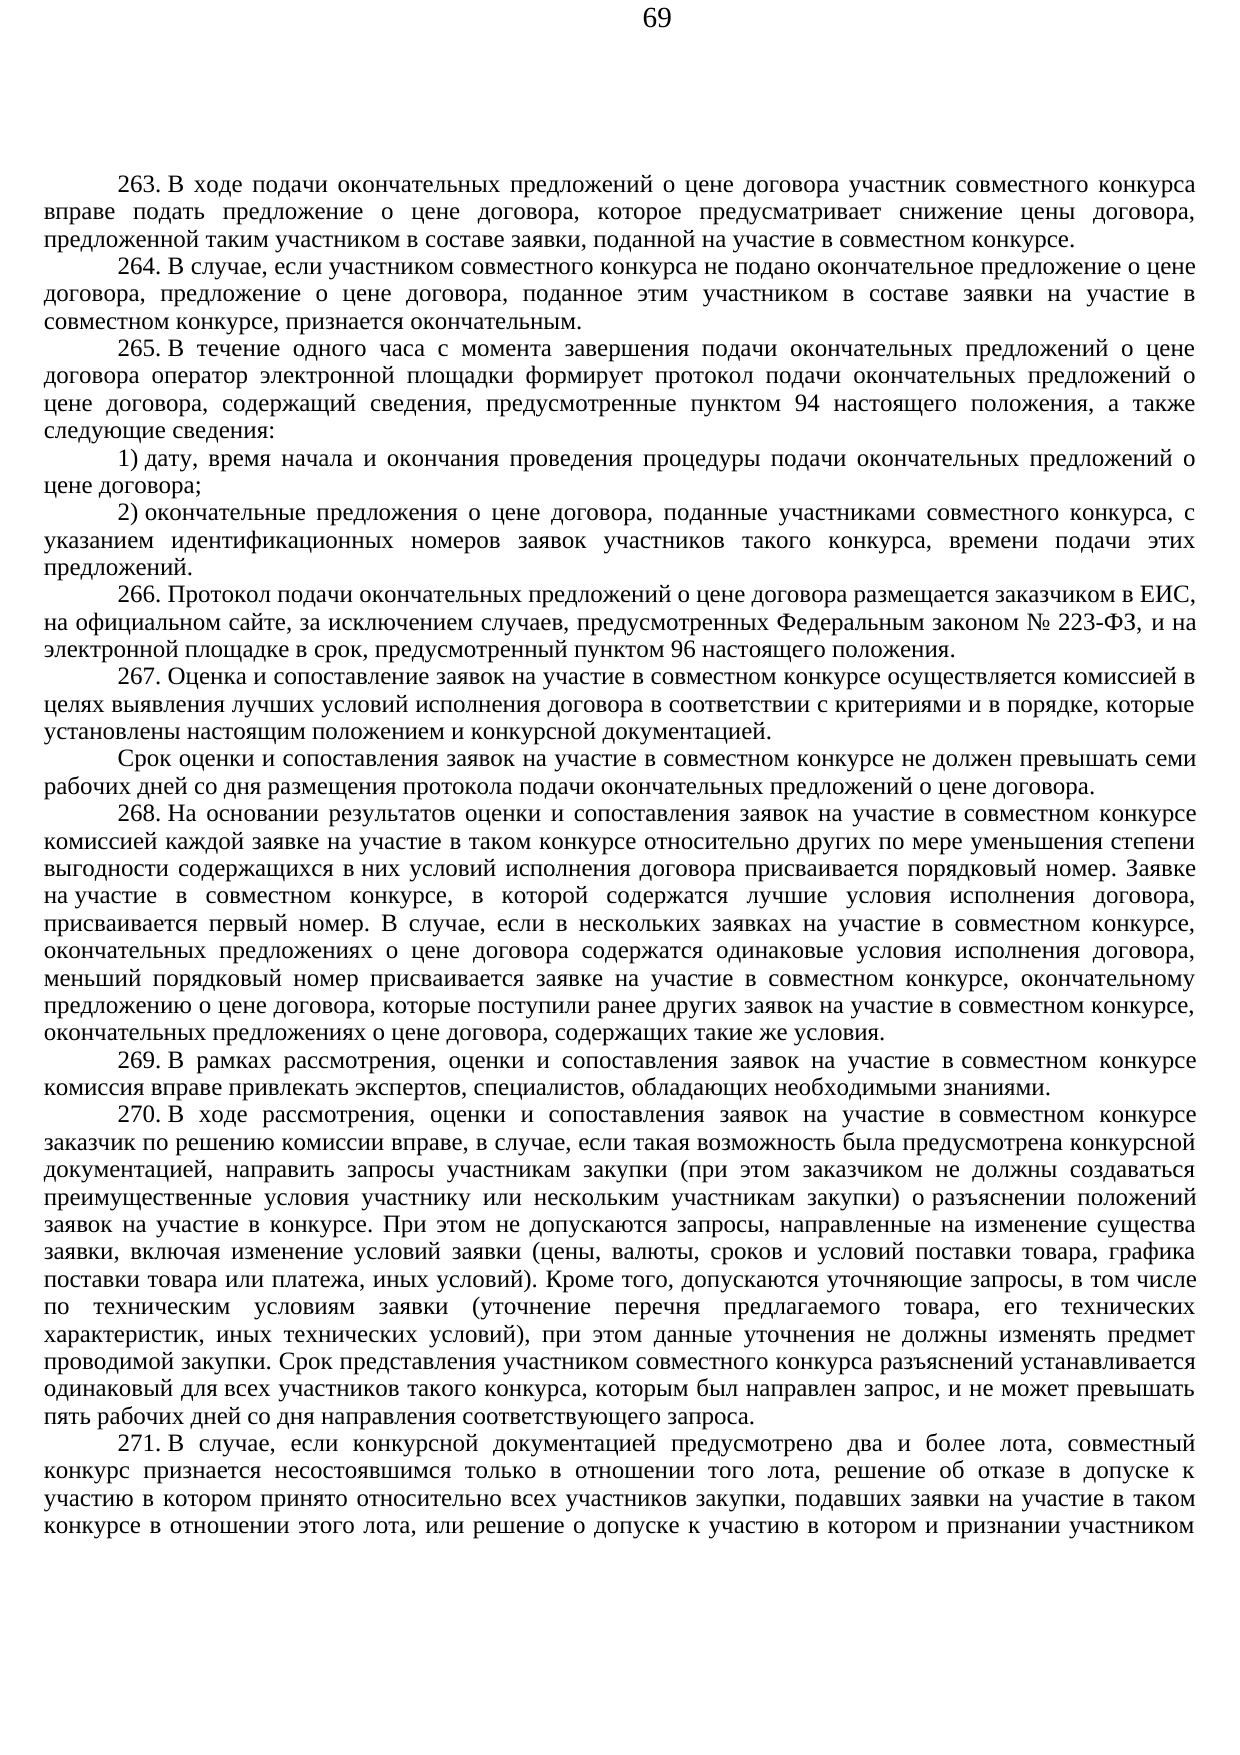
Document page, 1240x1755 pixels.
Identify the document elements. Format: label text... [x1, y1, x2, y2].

text 266. Протокол подачи окончательных предложений о цене договора размещается заказчиком в ЕИС, на официальном сайте, за исключением случаев, предусмотренных Федеральным законом № 223-ФЗ, и на электронной площадке в срок, предусмотренный пунктом 96 настоящего положения. [43, 581, 1197, 663]
text 263. В ходе подачи окончательных предложений о цене договора участник совместного конкурса вправе подать предложение о цене договора, которое предусматривает снижение цены договора, предложенной таким участником в составе заявки, поданной на участие в совместном конкурсе. [43, 171, 1197, 253]
text 264. В случае, если участником совместного конкурса не подано окончательное предложение о цене договора, предложение о цене договора, поданное этим участником в составе заявки на участие в совместном конкурсе, признается окончательным. [43, 253, 1197, 335]
text 269. В рамках рассмотрения, оценки и сопоставления заявок на участие в совместном конкурсе комиссия вправе привлекать экспертов, специалистов, обладающих необходимыми знаниями. [43, 1046, 1197, 1101]
text 1) дату, время начала и окончания проведения процедуры подачи окончательных предложений о цене договора; [43, 444, 1197, 499]
text 2) окончательные предложения о цене договора, поданные участниками совместного конкурса, с указанием идентификационных номеров заявок участников такого конкурса, времени подачи этих предложений. [43, 499, 1197, 581]
text 265. В течение одного часа с момента завершения подачи окончательных предложений о цене договора оператор электронной площадки формирует протокол подачи окончательных предложений о цене договора, содержащий сведения, предусмотренные пунктом 94 настоящего положения, а также следующие сведения: [43, 335, 1197, 444]
text 271. В случае, если конкурсной документацией предусмотрено два и более лота, совместный конкурс признается несостоявшимся только в отношении того лота, решение об отказе в допуске к участию в котором принято относительно всех участников закупки, подавших заявки на участие в таком конкурсе в отношении этого лота, или решение о допуске к участию в котором и признании участником [43, 1429, 1197, 1539]
text 270. В ходе рассмотрения, оценки и сопоставления заявок на участие в совместном конкурсе заказчик по решению комиссии вправе, в случае, если такая возможность была предусмотрена конкурсной документацией, направить запросы участникам закупки (при этом заказчиком не должны создаваться преимущественные условия участнику или нескольким участникам закупки) о разъяснении положений заявок на участие в конкурсе. При этом не допускаются запросы, направленные на изменение существа заявки, включая изменение условий заявки (цены, валюты, сроков и условий поставки товара, графика поставки товара или платежа, иных условий). Кроме того, допускаются уточняющие запросы, в том числе по техническим условиям заявки (уточнение перечня предлагаемого товара, его технических характеристик, иных технических условий), при этом данные уточнения не должны изменять предмет проводимой закупки. Срок представления участником совместного конкурса разъяснений устанавливается одинаковый для всех участников такого конкурса, которым был направлен запрос, и не может превышать пять рабочих дней со дня направления соответствующего запроса. [43, 1101, 1197, 1429]
text Срок оценки и сопоставления заявок на участие в совместном конкурсе не должен превышать семи рабочих дней со дня размещения протокола подачи окончательных предложений о цене договора. [43, 745, 1197, 800]
text 268. На основании результатов оценки и сопоставления заявок на участие в совместном конкурсе комиссией каждой заявке на участие в таком конкурсе относительно других по мере уменьшения степени выгодности содержащихся в них условий исполнения договора присваивается порядковый номер. Заявке на участие в совместном конкурсе, в которой содержатся лучшие условия исполнения договора, присваивается первый номер. В случае, если в нескольких заявках на участие в совместном конкурсе, окончательных предложениях о цене договора содержатся одинаковые условия исполнения договора, меньший порядковый номер присваивается заявке на участие в совместном конкурсе, окончательному предложению о цене договора, которые поступили ранее других заявок на участие в совместном конкурсе, окончательных предложениях о цене договора, содержащих такие же условия. [43, 800, 1197, 1046]
text 267. Оценка и сопоставление заявок на участие в совместном конкурсе осуществляется комиссией в целях выявления лучших условий исполнения договора в соответствии с критериями и в порядке, которые установлены настоящим положением и конкурсной документацией. [43, 663, 1197, 745]
